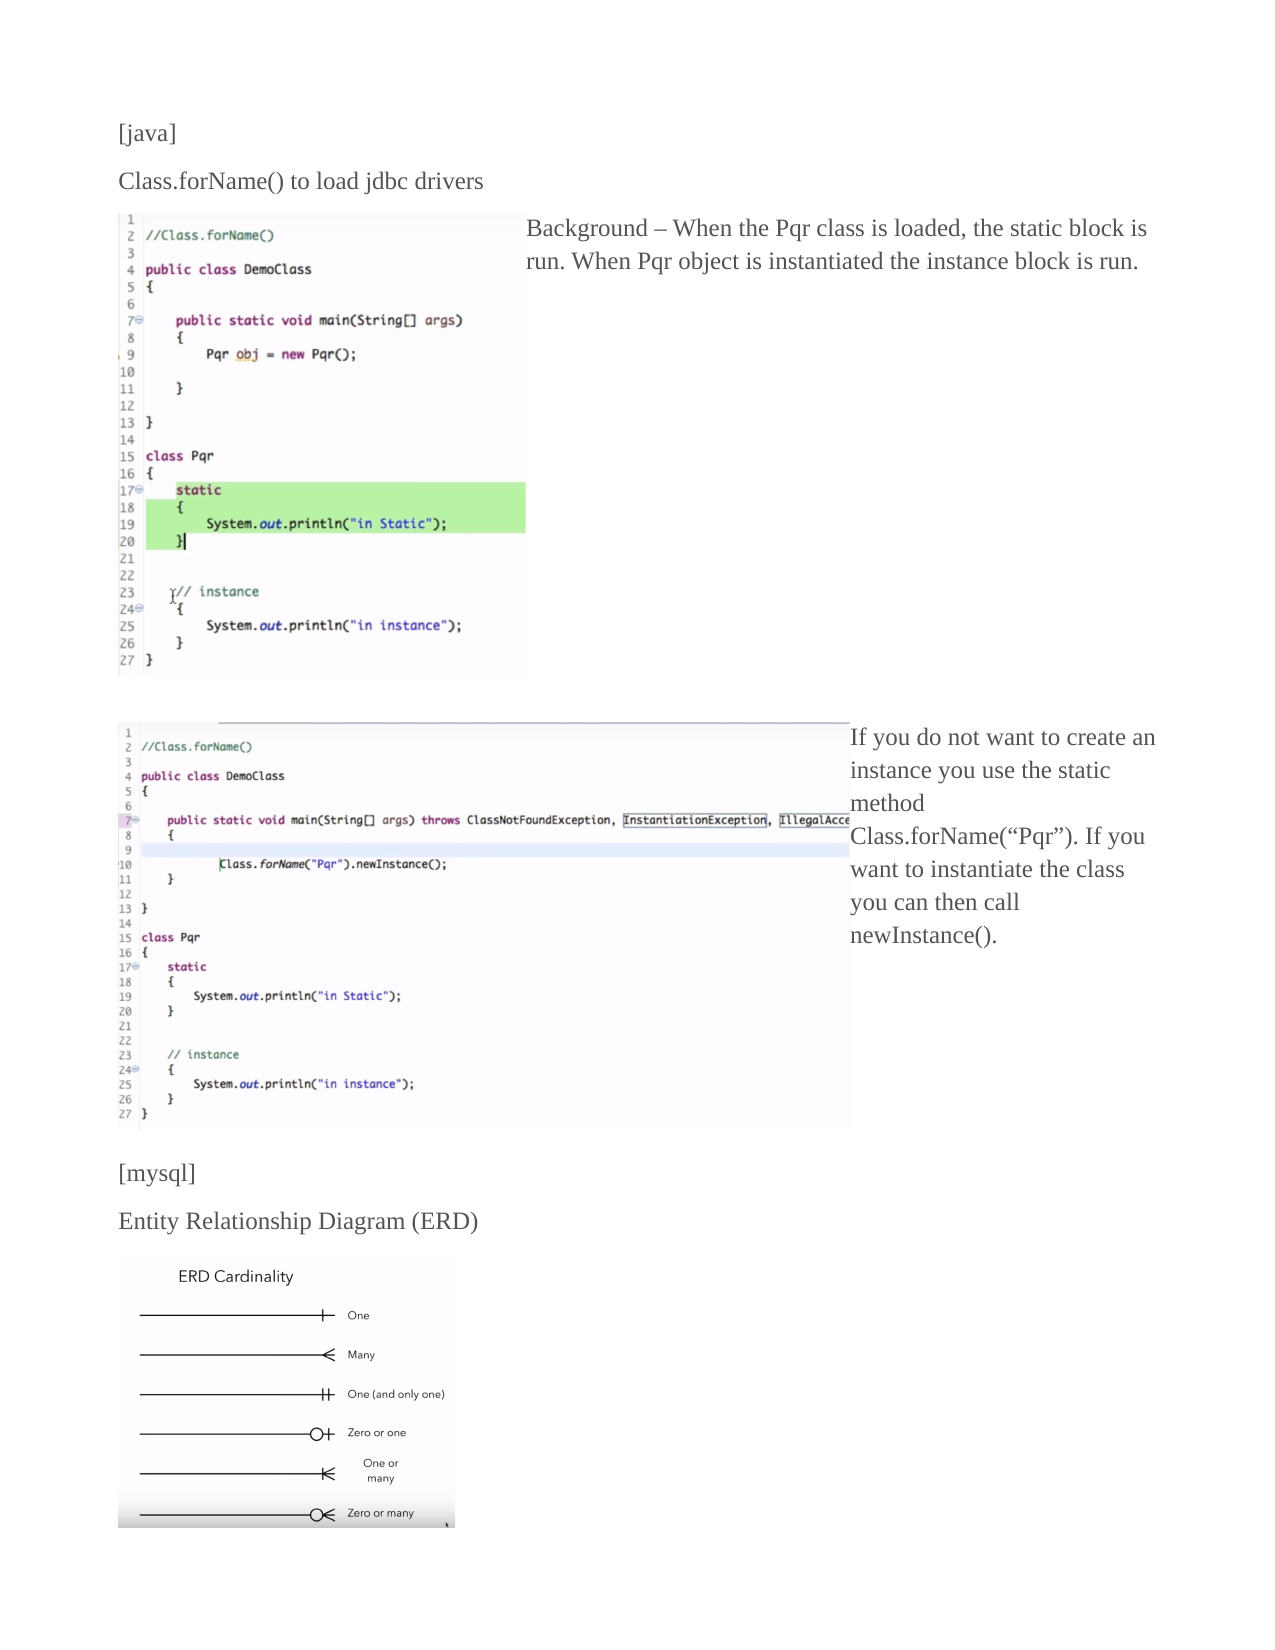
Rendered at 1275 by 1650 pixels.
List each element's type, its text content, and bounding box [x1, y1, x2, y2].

text Background – When the Pqr class is loaded, the static block is run. When Pqr object is instantiated the instance block is run. [526, 213, 1157, 275]
text Entity Relationship Diagram (ERD) [118, 1206, 1157, 1235]
text Class.forName() to load jdbc drivers [118, 166, 1157, 194]
picture [118, 213, 526, 676]
picture [118, 722, 850, 1130]
text If you do not want to create an instance you use the static method Class.forName(“Pqr”). If you want to instantiate the class you can then call newInstance(). [850, 722, 1157, 949]
text [mysql] [118, 1158, 1157, 1187]
picture [118, 1253, 456, 1528]
text [java] [118, 118, 1157, 147]
